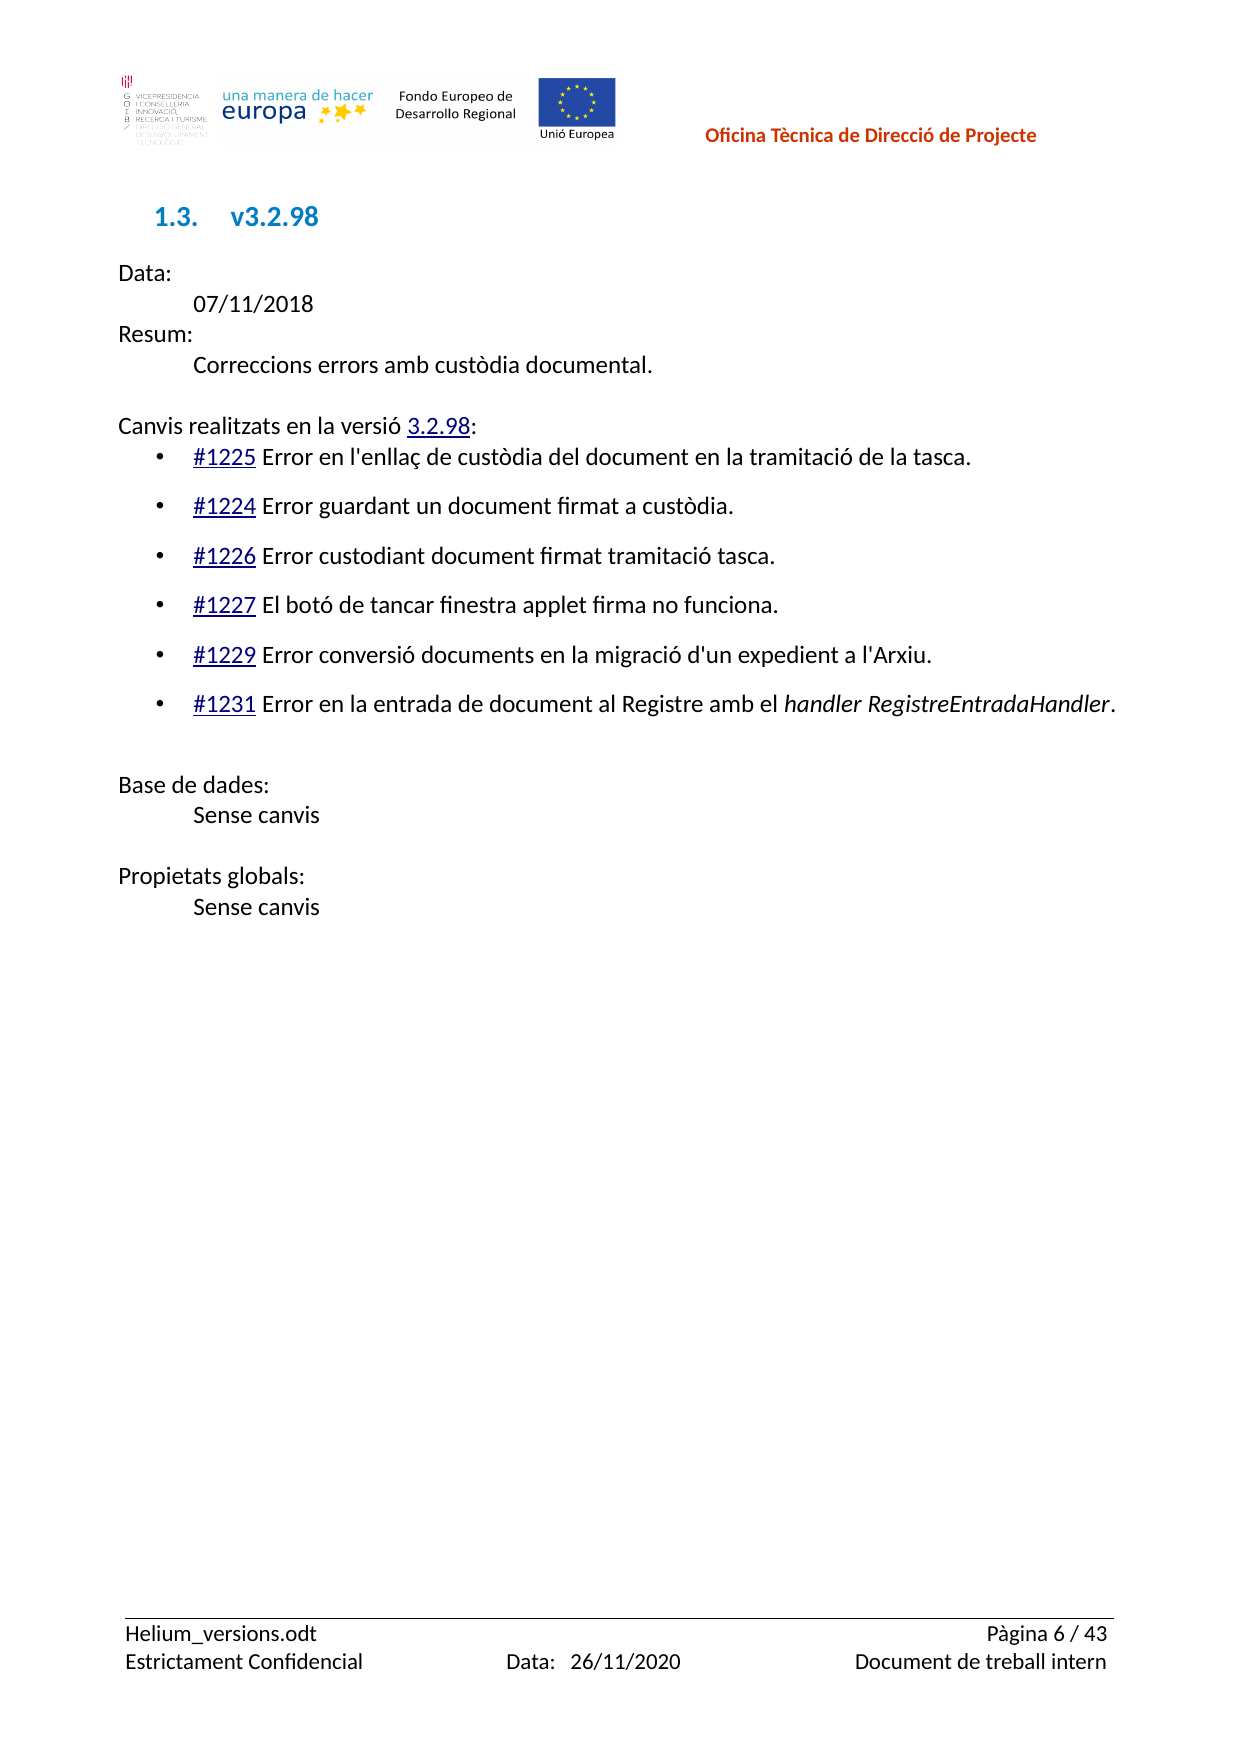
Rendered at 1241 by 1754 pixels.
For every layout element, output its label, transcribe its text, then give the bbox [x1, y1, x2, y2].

text Base de dades: [118, 769, 1122, 799]
list #1225 Error en l'enllaç de custòdia del document en la tramitació de la tasca. [156, 441, 1122, 471]
list #1224 Error guardant un document firmat a custòdia. [156, 490, 1122, 521]
list #1231 Error en la entrada de document al Registre amb el handler RegistreEntradaHandler. [156, 689, 1122, 719]
text 07/11/2018 [118, 288, 1122, 319]
list #1229 Error conversió documents en la migració d'un expedient a l'Arxiu. [156, 639, 1122, 669]
text Resum: [118, 319, 1122, 349]
text Sense canvis [118, 799, 1122, 830]
text Correccions errors amb custòdia documental. [118, 349, 1122, 380]
picture [219, 73, 621, 147]
text Data: [118, 258, 1122, 288]
list #1227 El botó de tancar finestra applet firma no funciona. [156, 589, 1122, 620]
text Sense canvis [118, 891, 1122, 921]
picture [118, 73, 213, 147]
text Canvis realitzats en la versió 3.2.98: [118, 410, 1122, 441]
subtitle v3.2.98 [153, 198, 1122, 234]
text Propietats globals: [118, 860, 1122, 891]
list #1226 Error custodiant document firmat tramitació tasca. [156, 540, 1122, 570]
